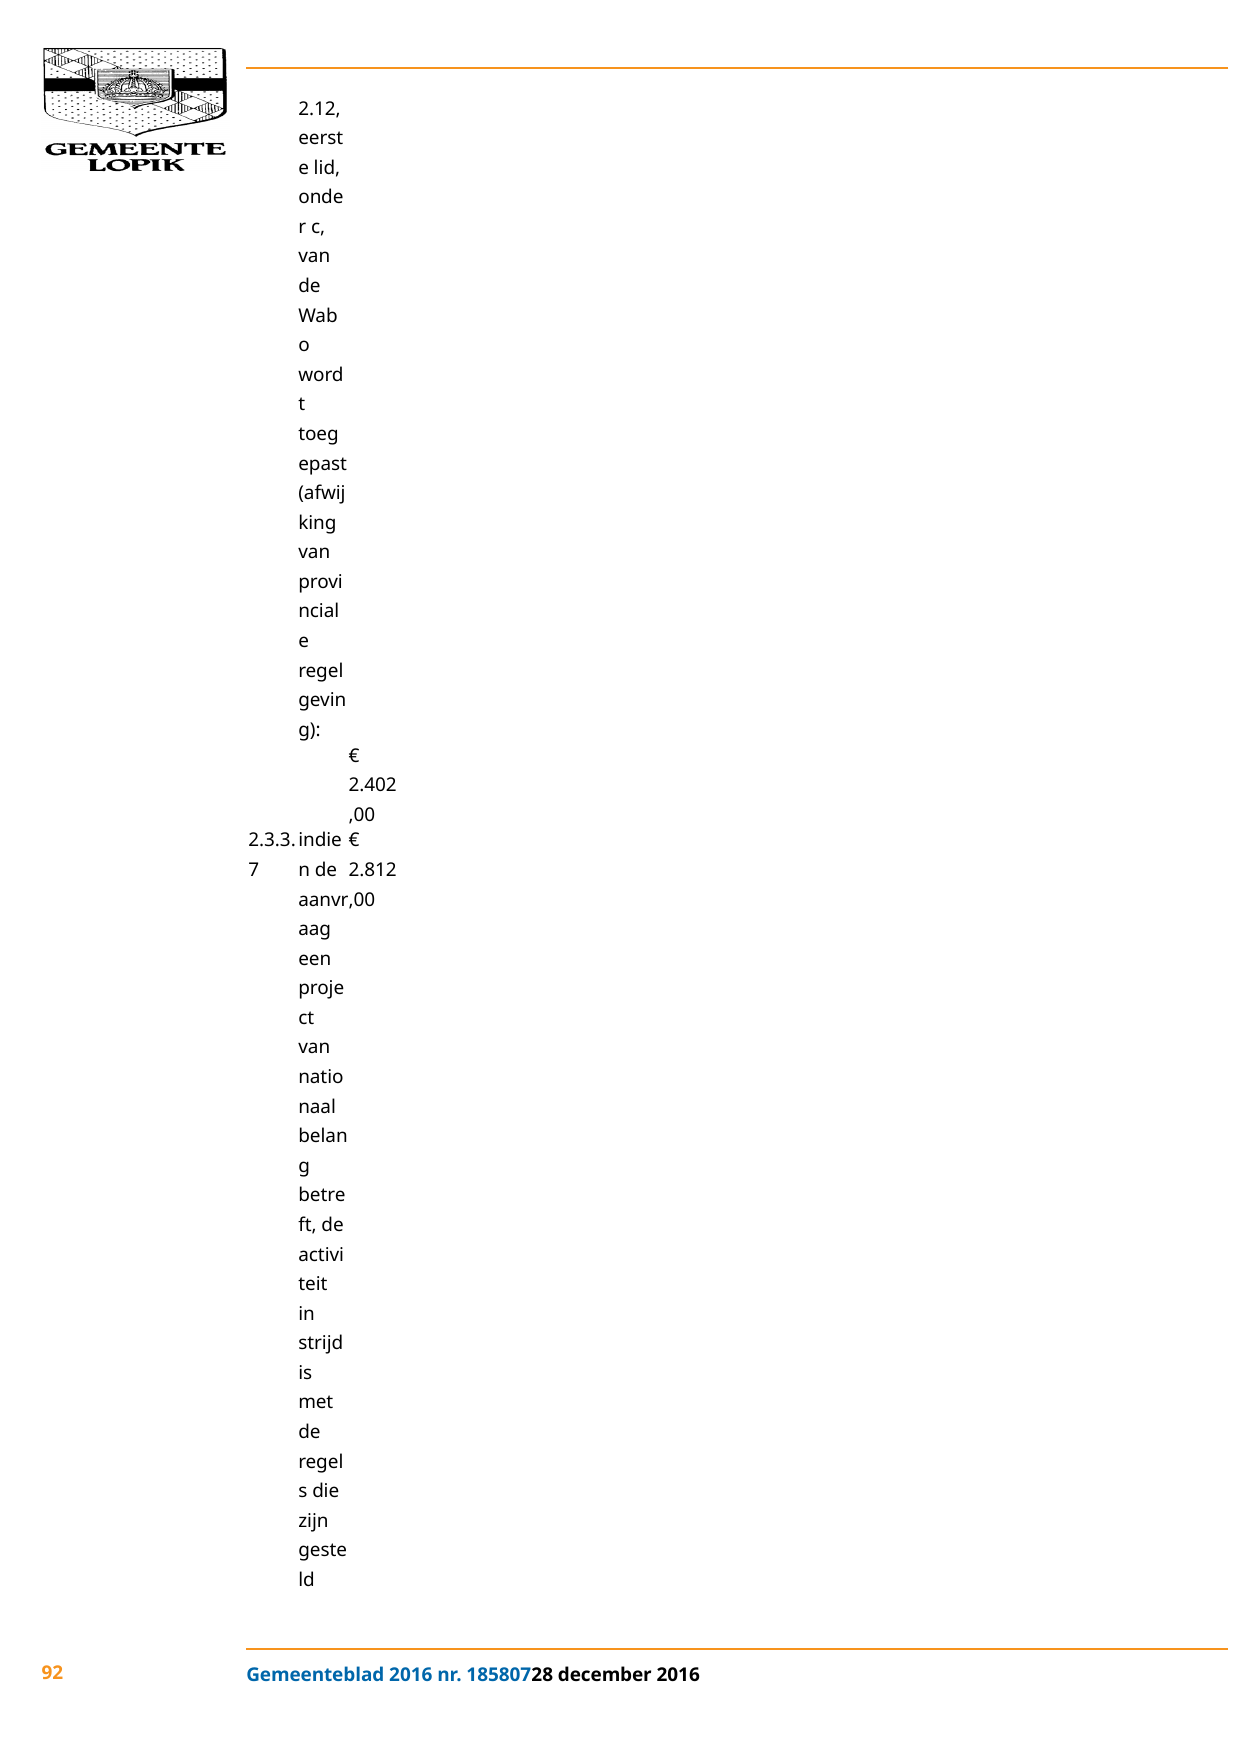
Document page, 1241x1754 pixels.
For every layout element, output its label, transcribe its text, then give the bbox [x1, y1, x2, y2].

table_cell [298, 742, 348, 827]
table_cell [248, 742, 298, 827]
table_cell € 2.812,00 [348, 827, 398, 1592]
picture [41, 47, 231, 172]
table_cell indien de aanvraag een project van nationaal belang betreft, de activiteit in strijd is met de regels die zijn gesteld [298, 827, 348, 1592]
table_cell [248, 95, 298, 742]
table_cell 2.3.3.7 [248, 827, 298, 1592]
table_cell € 2.402,00 [348, 742, 398, 827]
table_cell 2.12, eerste lid, onder c, van de Wabo wordt toegepast (afwijking van provinciale regelgeving): [298, 95, 348, 742]
table_cell [348, 95, 398, 742]
